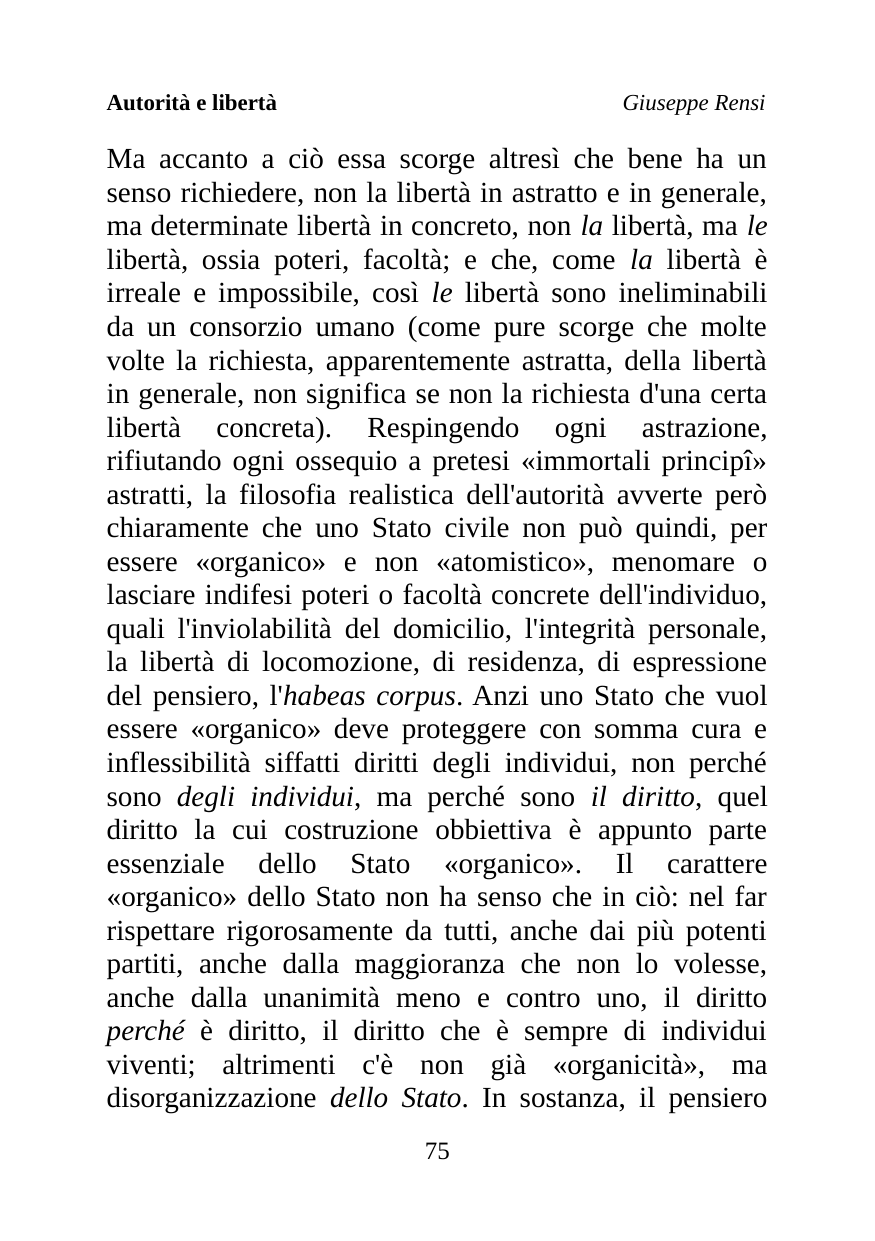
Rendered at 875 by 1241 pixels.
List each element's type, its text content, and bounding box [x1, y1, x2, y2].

text Ma accanto a ciò essa scorge altresì che bene ha un senso richiedere, non la libertà in astratto e in generale, ma determinate libertà in concreto, non la libertà, ma le libertà, ossia poteri, facoltà; e che, come la libertà è irreale e impossibile, così le libertà sono ineliminabili da un consorzio umano (come pure scorge che molte volte la richiesta, apparentemente astratta, della libertà in generale, non significa se non la richiesta d'una certa libertà concreta). Respingendo ogni astrazione, rifiutando ogni ossequio a pretesi «immortali principî» astratti, la filosofia realistica dell'autorità avverte però chiaramente che uno Stato civile non può quindi, per essere «organico» e non «atomistico», menomare o lasciare indifesi poteri o facoltà concrete dell'individuo, quali l'inviolabilità del domicilio, l'integrità personale, la libertà di locomozione, di residenza, di espressione del pensiero, l'habeas corpus. Anzi uno Stato che vuol essere «organico» deve proteggere con somma cura e inflessibilità siffatti diritti degli individui, non perché sono degli individui, ma perché sono il diritto, quel diritto la cui costruzione obbiettiva è appunto parte essenziale dello Stato «organico». Il carattere «organico» dello Stato non ha senso che in ciò: nel far rispettare rigorosamente da tutti, anche dai più potenti partiti, anche dalla maggioranza che non lo volesse, anche dalla unanimità meno e contro uno, il diritto perché è diritto, il diritto che è sempre di individui viventi; altrimenti c'è non già «organicità», ma disorganizzazione dello Stato. In sostanza, il pensiero [106, 141, 768, 1114]
